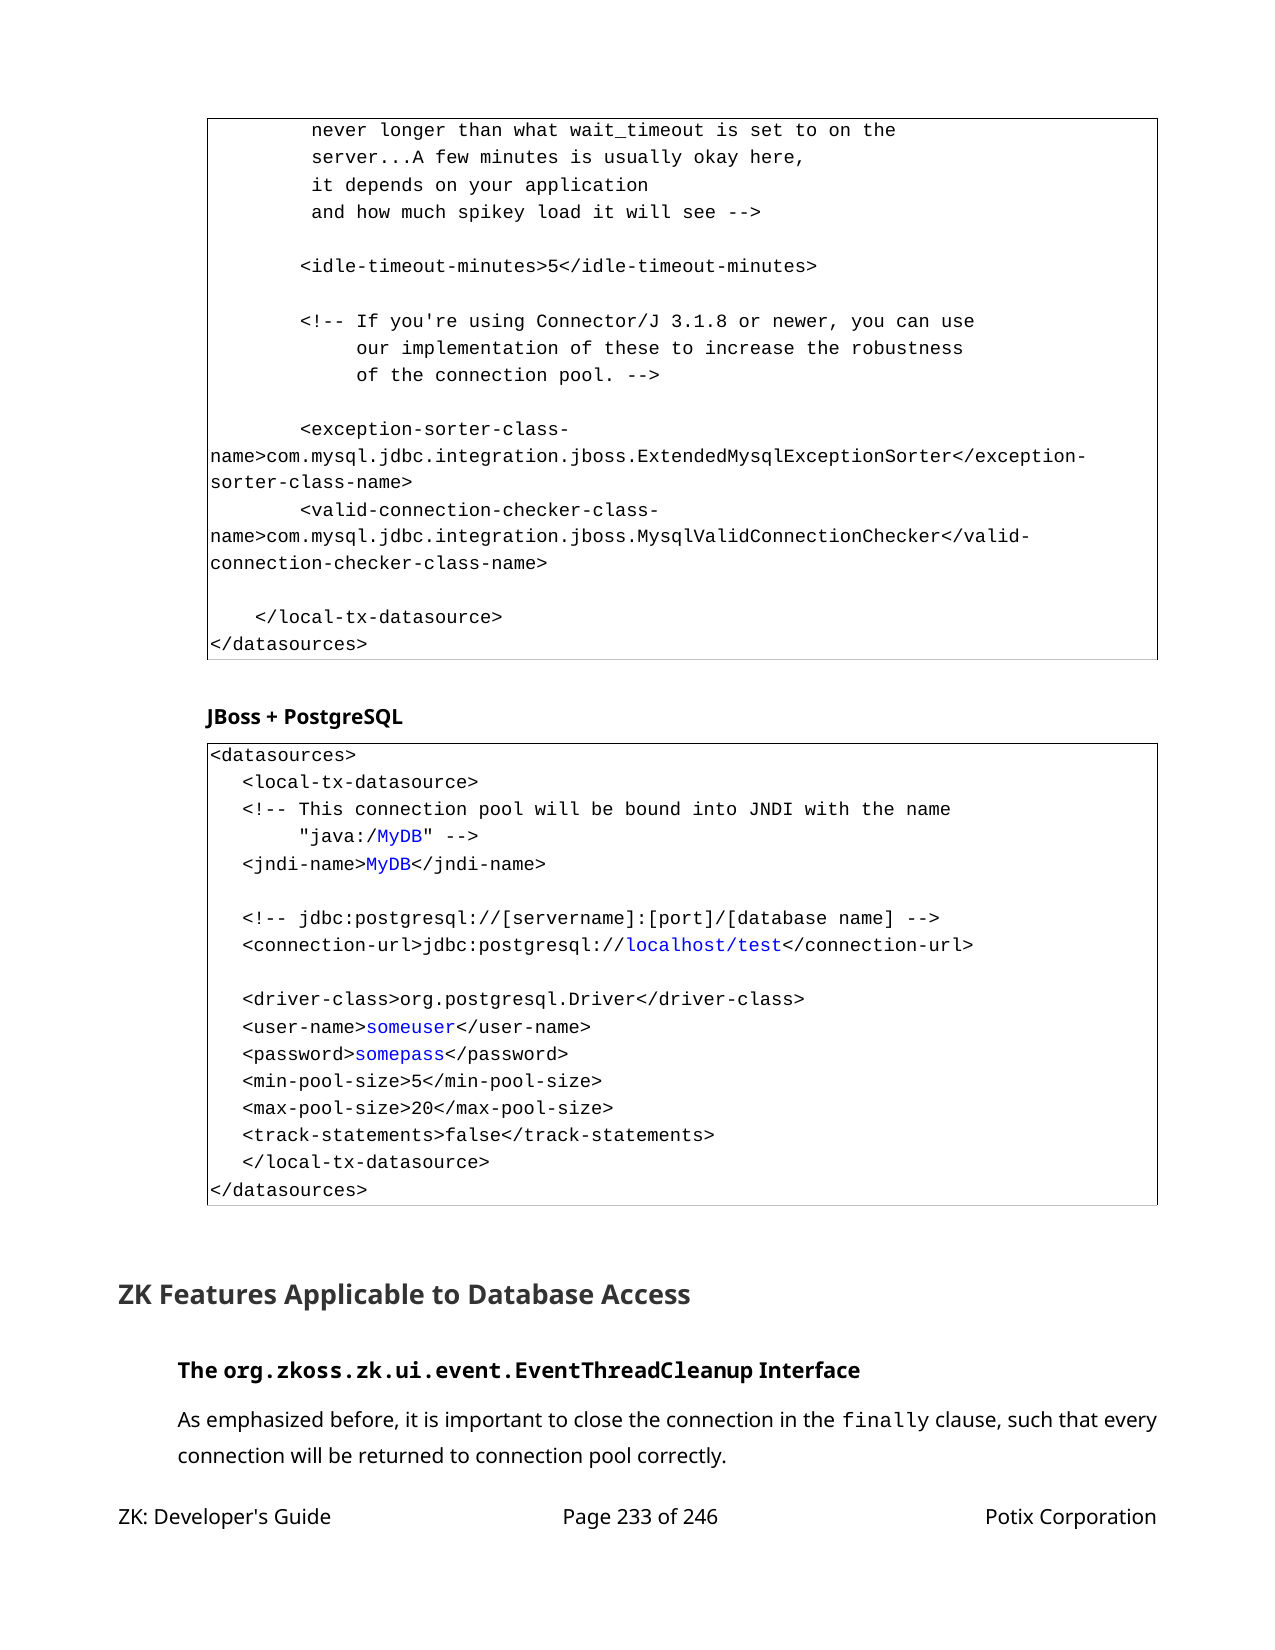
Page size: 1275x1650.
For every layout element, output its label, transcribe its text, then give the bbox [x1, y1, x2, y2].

subtitle ZK Features Applicable to Database Access [118, 1276, 1157, 1312]
text <exception-sorter-class-name>com.mysql.jdbc.integration.jboss.ExtendedMysqlExceptionSorter</exception-sorter-class-name> [208, 417, 1157, 494]
text <!-- jdbc:postgresql://[servername]:[port]/[database name] --> [208, 906, 1157, 930]
text <connection-url>jdbc:postgresql://localhost/test</connection-url> [208, 933, 1157, 957]
text </local-tx-datasource> [208, 1150, 1157, 1175]
text <max-pool-size>20</max-pool-size> [208, 1096, 1157, 1120]
text </datasources> [208, 632, 1157, 659]
subtitle The org.zkoss.zk.ui.event.EventThreadCleanup Interface [177, 1355, 1157, 1385]
text our implementation of these to increase the robustness [208, 336, 1157, 360]
text <idle-timeout-minutes>5</idle-timeout-minutes> [208, 254, 1157, 278]
text server...A few minutes is usually okay here, [208, 145, 1157, 169]
text </datasources> [208, 1178, 1157, 1205]
text never longer than what wait_timeout is set to on the [208, 119, 1157, 142]
text <valid-connection-checker-class-name>com.mysql.jdbc.integration.jboss.MysqlValidConnectionChecker</valid-connection-checker-class-name> [208, 497, 1157, 575]
text and how much spikey load it will see --> [208, 200, 1157, 224]
text <!-- If you're using Connector/J 3.1.8 or newer, you can use [208, 308, 1157, 333]
text <!-- This connection pool will be bound into JNDI with the name [208, 797, 1157, 821]
subtitle JBoss + PostgreSQL [207, 702, 1157, 730]
text it depends on your application [208, 172, 1157, 197]
text "java:/MyDB" --> [208, 824, 1157, 848]
text </local-tx-datasource> [208, 605, 1157, 629]
text <user-name>someuser</user-name> [208, 1014, 1157, 1039]
text <local-tx-datasource> [208, 770, 1157, 794]
text <min-pool-size>5</min-pool-size> [208, 1069, 1157, 1093]
text of the connection pool. --> [208, 363, 1157, 387]
text As emphasized before, it is important to close the connection in the finally clause, such that every connection will be returned to connection pool correctly. [177, 1406, 1157, 1469]
text <datasources> [208, 744, 1157, 767]
text <password>somepass</password> [208, 1042, 1157, 1066]
text <driver-class>org.postgresql.Driver</driver-class> [208, 987, 1157, 1012]
text <track-statements>false</track-statements> [208, 1123, 1157, 1147]
text <jndi-name>MyDB</jndi-name> [208, 851, 1157, 876]
